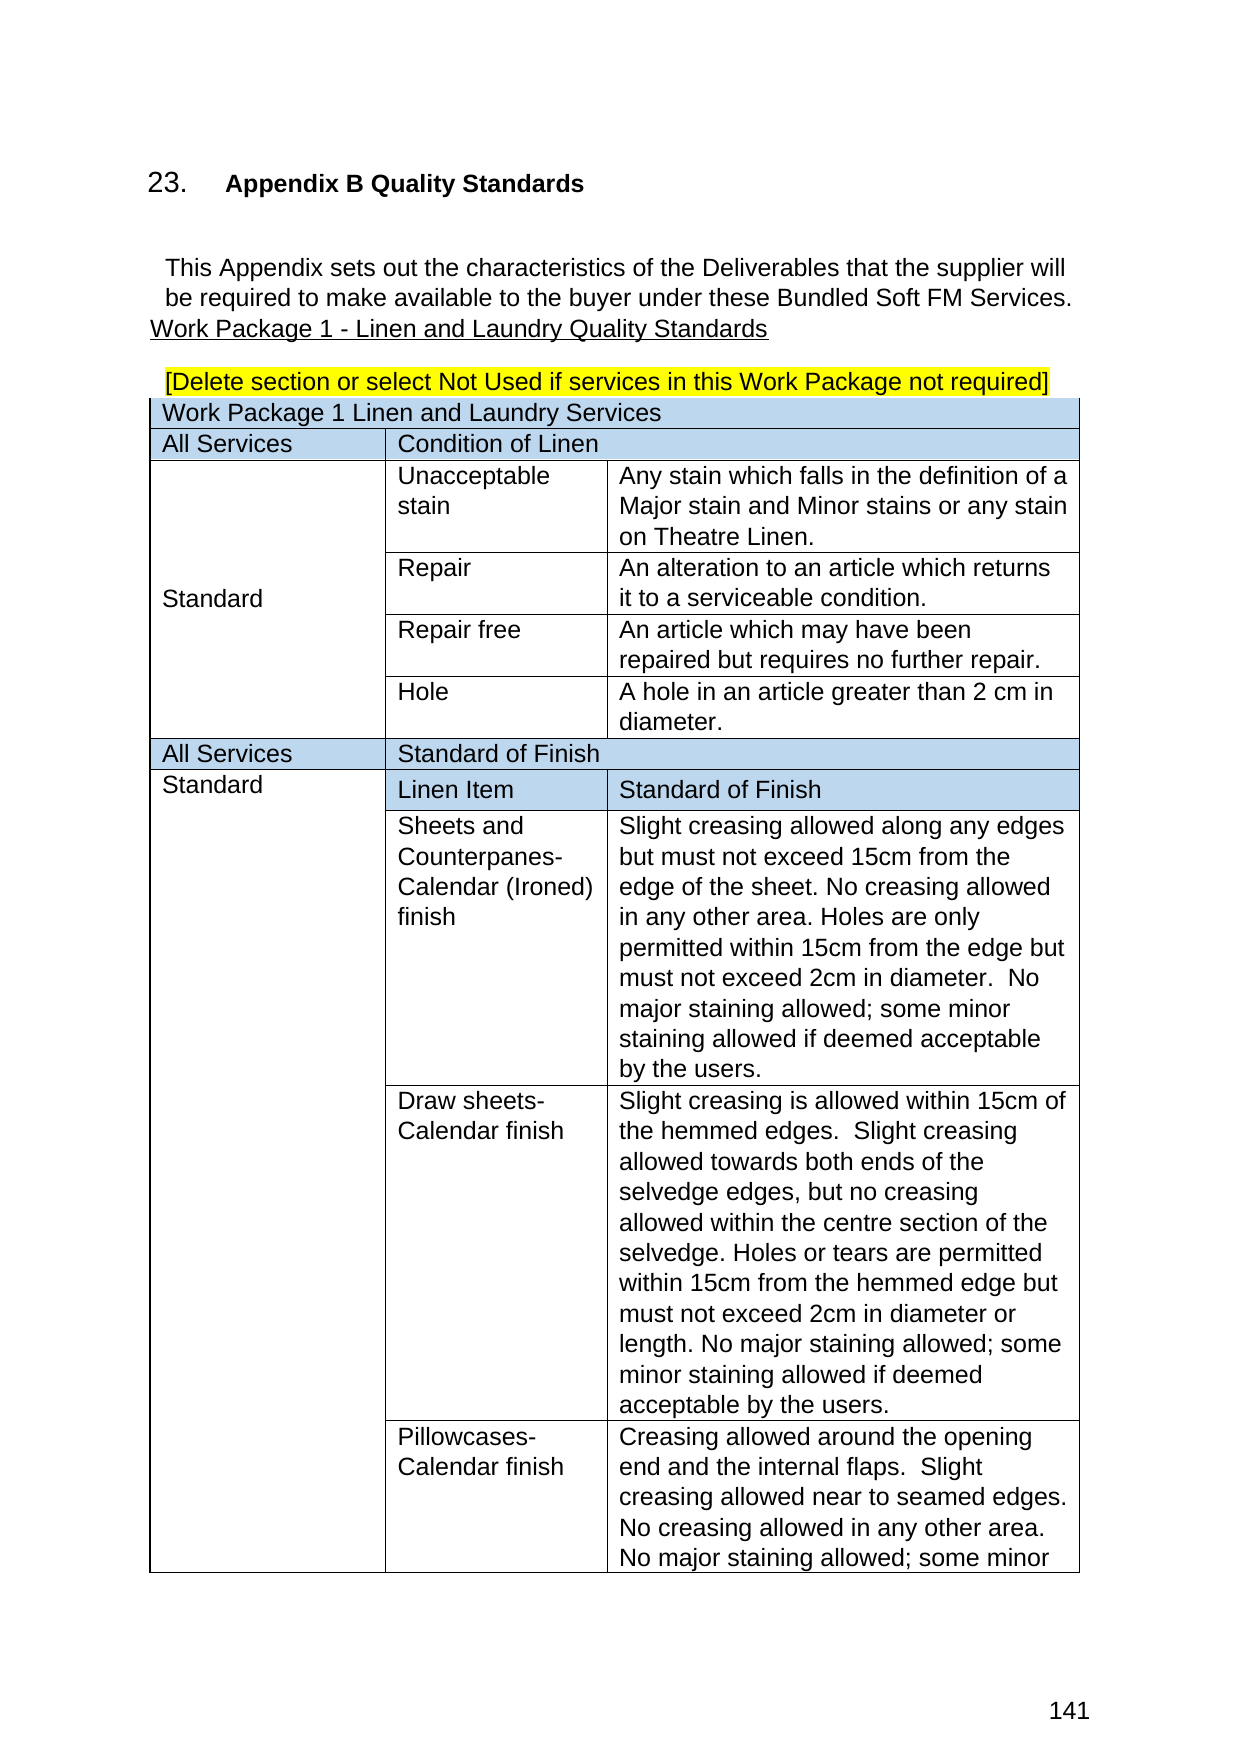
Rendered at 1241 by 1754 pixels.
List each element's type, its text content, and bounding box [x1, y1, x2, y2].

table_cell An alteration to an article which returns it to a serviceable condition. [608, 553, 1079, 614]
table_cell Unacceptable stain [386, 461, 607, 552]
table_cell An article which may have been repaired but requires no further repair. [608, 615, 1079, 676]
table_cell Hole [386, 677, 607, 737]
text [Delete section or select Not Used if services in this Work Package not required] [165, 367, 1090, 396]
table_header Work Package 1 Linen and Laundry Services [151, 398, 1079, 428]
table_cell Creasing allowed around the opening end and the internal flaps. Slight creasing allowed near to seamed edges. No creasing allowed in any other area. No major staining allowed; some minor [608, 1421, 1079, 1572]
table_cell All Services [151, 429, 385, 459]
table_cell All Services [151, 739, 385, 769]
table_cell Slight creasing allowed along any edges but must not exceed 15cm from the edge of the sheet. No creasing allowed in any other area. Holes are only permitted within 15cm from the edge but must not exceed 2cm in diameter. No major staining allowed; some minor staining allowed if deemed acceptable by the users. [608, 811, 1079, 1085]
table_cell Draw sheets- Calendar finish [386, 1086, 607, 1420]
table_cell Repair [386, 553, 607, 614]
table_cell Sheets and Counterpanes-Calendar (Ironed) finish [386, 811, 607, 1085]
table_cell A hole in an article greater than 2 cm in diameter. [608, 677, 1079, 737]
table_cell Condition of Linen [386, 429, 1079, 459]
table_cell Linen Item [386, 770, 607, 810]
table_cell Slight creasing is allowed within 15cm of the hemmed edges. Slight creasing allowed towards both ends of the selvedge edges, but no creasing allowed within the centre section of the selvedge. Holes or tears are permitted within 15cm from the hemmed edge but must not exceed 2cm in diameter or length. No major staining allowed; some minor staining allowed if deemed acceptable by the users. [608, 1086, 1079, 1420]
table_cell Standard [151, 461, 385, 737]
table_cell Any stain which falls in the definition of a Major stain and Minor stains or any stain on Theatre Linen. [608, 461, 1079, 552]
subtitle Appendix B Quality Standards [187, 165, 1090, 199]
table_cell Pillowcases- Calendar finish [386, 1421, 607, 1572]
table_cell Standard of Finish [608, 770, 1079, 810]
text This Appendix sets out the characteristics of the Deliverables that the supplier will be required to make available to the buyer under these Bundled Soft FM Services. [165, 253, 1090, 312]
table_cell Standard of Finish [386, 739, 1079, 769]
table_cell Standard [151, 770, 385, 1572]
table_cell Repair free [386, 615, 607, 676]
subtitle Work Package 1 - Linen and Laundry Quality Standards [150, 313, 1090, 342]
